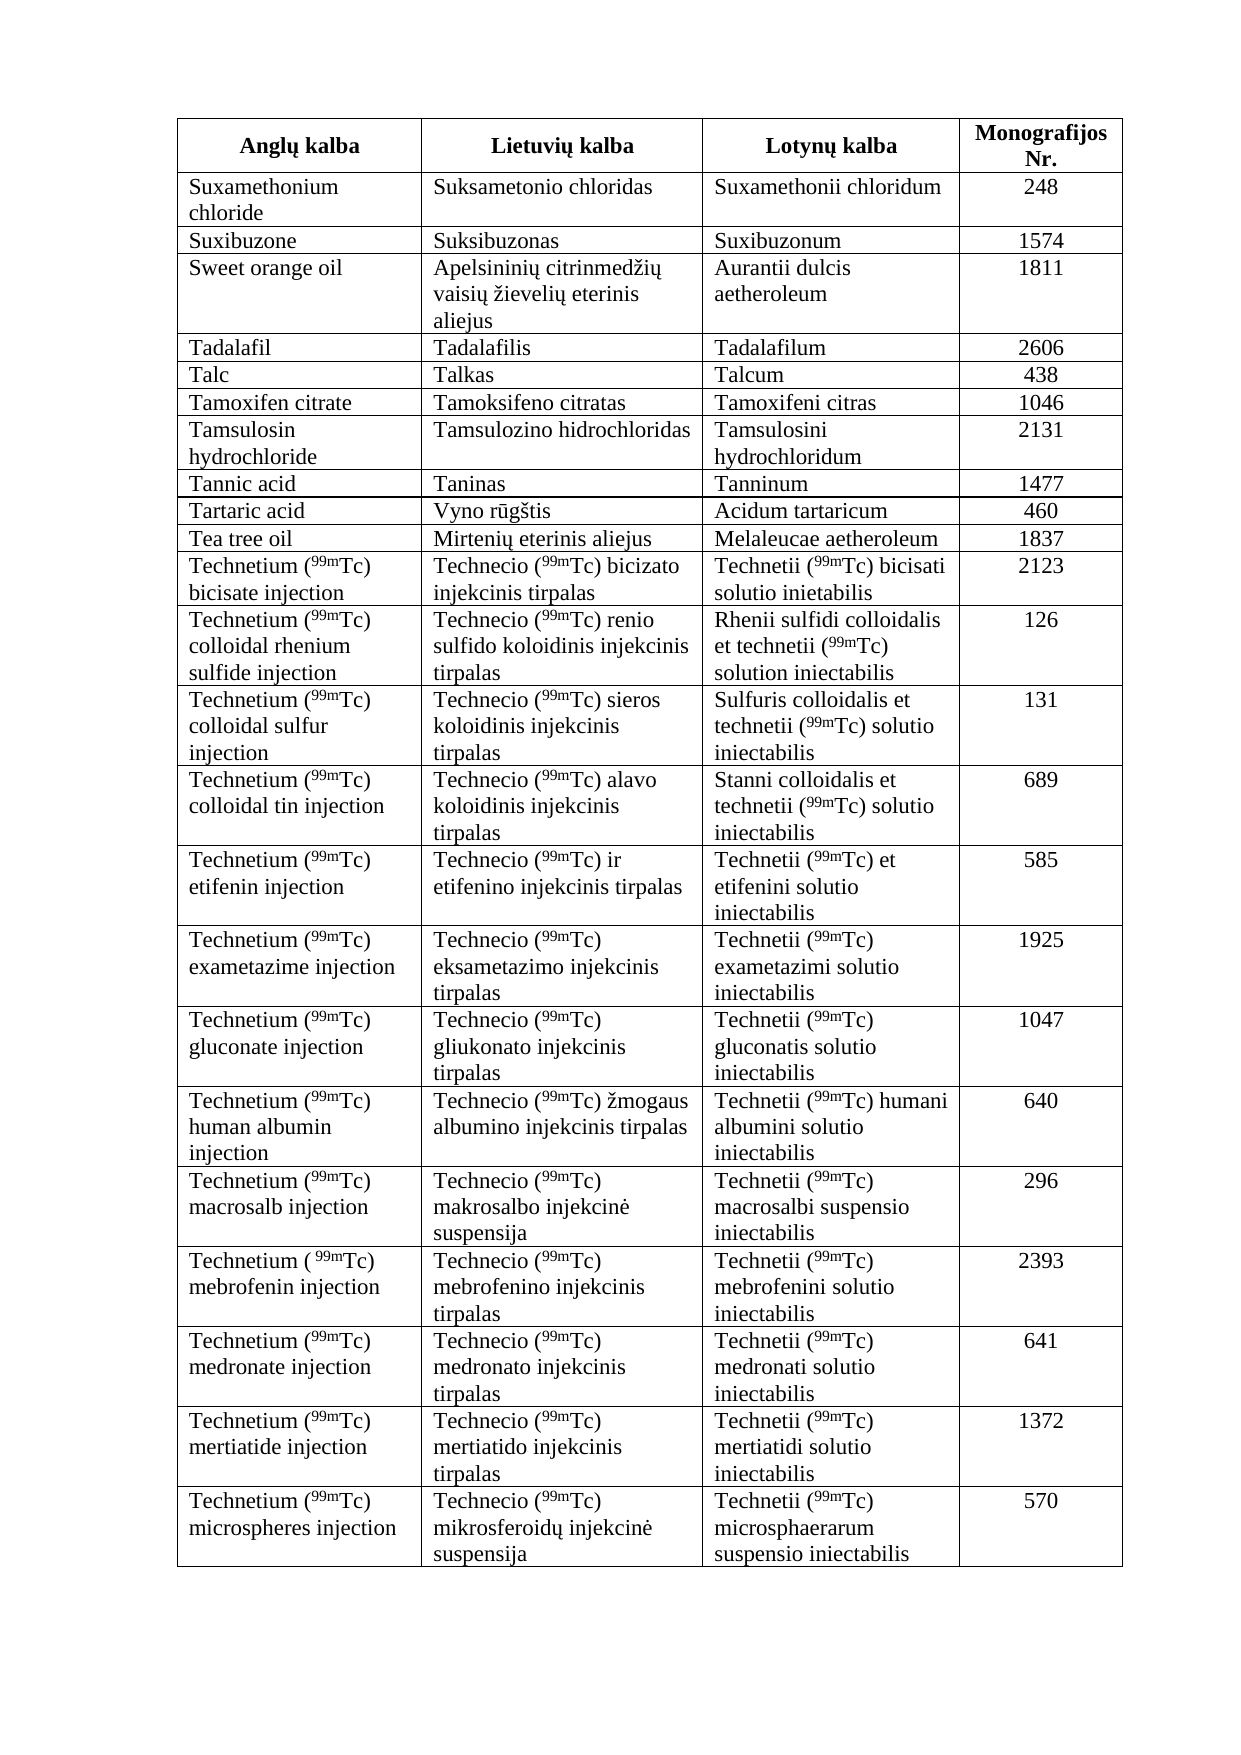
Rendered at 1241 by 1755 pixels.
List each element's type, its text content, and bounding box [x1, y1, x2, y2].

table_cell Acidum tartaricum [703, 498, 959, 524]
table_cell Technetii (99mTc) bicisati solutio inietabilis [703, 552, 959, 605]
table_cell Technetii (99mTc) mertiatidi solutio iniectabilis [703, 1407, 959, 1486]
table_cell 1811 [960, 254, 1122, 333]
table_cell Technetium (99mTc) medronate injection [178, 1327, 421, 1406]
table_cell Technetium (99mTc) bicisate injection [178, 552, 421, 605]
table_cell Technetium ( 99mTc) mebrofenin injection [178, 1247, 421, 1326]
table_cell Technetium (99mTc) colloidal sulfur injection [178, 686, 421, 765]
table_cell Technetii (99mTc) et etifenini solutio iniectabilis [703, 846, 959, 925]
table_cell Tadalafilum [703, 334, 959, 361]
table_cell Technetii (99mTc) mebrofenini solutio iniectabilis [703, 1247, 959, 1326]
table_cell Taninas [422, 470, 702, 496]
table_cell Tamsulozino hidrochloridas [422, 416, 702, 469]
table_cell Suksametonio chloridas [422, 173, 702, 226]
table_cell Technetium (99mTc) gluconate injection [178, 1007, 421, 1086]
table_cell 460 [960, 498, 1122, 524]
table_header Monografijos Nr. [960, 119, 1122, 172]
table_cell Technecio (99mTc) mertiatido injekcinis tirpalas [422, 1407, 702, 1486]
table_cell Tartaric acid [178, 498, 421, 524]
table_cell Technecio (99mTc) mebrofenino injekcinis tirpalas [422, 1247, 702, 1326]
table_cell Suksibuzonas [422, 227, 702, 253]
table_cell 641 [960, 1327, 1122, 1406]
table_cell Vyno rūgštis [422, 498, 702, 524]
table_cell Technetii (99mTc) macrosalbi suspensio iniectabilis [703, 1167, 959, 1246]
table_header Anglų kalba [178, 119, 421, 172]
table_cell 248 [960, 173, 1122, 226]
table_cell Technetium (99mTc) etifenin injection [178, 846, 421, 925]
table_cell Tamoksifeno citratas [422, 389, 702, 415]
table_cell Technetium (99mTc) exametazime injection [178, 926, 421, 1006]
table_cell 1477 [960, 470, 1122, 496]
table_cell Technecio (99mTc) medronato injekcinis tirpalas [422, 1327, 702, 1406]
table_cell Tamoxifen citrate [178, 389, 421, 415]
table_cell 2606 [960, 334, 1122, 361]
table_cell Technetium (99mTc) colloidal rhenium sulfide injection [178, 606, 421, 685]
table_cell 585 [960, 846, 1122, 925]
table_cell Technetium (99mTc) colloidal tin injection [178, 766, 421, 845]
table_cell Technecio (99mTc) žmogaus albumino injekcinis tirpalas [422, 1087, 702, 1166]
table_cell Technetii (99mTc) exametazimi solutio iniectabilis [703, 926, 959, 1006]
table_cell Technetium (99mTc) macrosalb injection [178, 1167, 421, 1246]
table_cell Aurantii dulcis aetheroleum [703, 254, 959, 333]
table_cell 296 [960, 1167, 1122, 1246]
table_cell 1837 [960, 525, 1122, 551]
table_cell Suxamethonium chloride [178, 173, 421, 226]
table_cell Technecio (99mTc) eksametazimo injekcinis tirpalas [422, 926, 702, 1006]
table_cell Tanninum [703, 470, 959, 496]
table_cell 689 [960, 766, 1122, 845]
table_cell Talc [178, 362, 421, 388]
table_cell Technetium (99mTc) microspheres injection [178, 1487, 421, 1566]
table_cell 2131 [960, 416, 1122, 469]
table_cell 570 [960, 1487, 1122, 1566]
table_cell 2123 [960, 552, 1122, 605]
table_header Lotynų kalba [703, 119, 959, 172]
table_cell 126 [960, 606, 1122, 685]
table_cell Suxamethonii chloridum [703, 173, 959, 226]
table_cell 131 [960, 686, 1122, 765]
table_cell Tamsulosini hydrochloridum [703, 416, 959, 469]
table_cell Technecio (99mTc) bicizato injekcinis tirpalas [422, 552, 702, 605]
table_cell Technecio (99mTc) alavo koloidinis injekcinis tirpalas [422, 766, 702, 845]
table_cell Tea tree oil [178, 525, 421, 551]
table_cell Technecio (99mTc) gliukonato injekcinis tirpalas [422, 1007, 702, 1086]
table_cell Technetii (99mTc) medronati solutio iniectabilis [703, 1327, 959, 1406]
table_header Lietuvių kalba [422, 119, 702, 172]
table_cell Tamsulosin hydrochloride [178, 416, 421, 469]
table_cell Talcum [703, 362, 959, 388]
table_cell Apelsininių citrinmedžių vaisių žievelių eterinis aliejus [422, 254, 702, 333]
table_cell Suxibuzonum [703, 227, 959, 253]
table_cell Technecio (99mTc) makrosalbo injekcinė suspensija [422, 1167, 702, 1246]
table_cell 1925 [960, 926, 1122, 1006]
table_cell 2393 [960, 1247, 1122, 1326]
table_cell Technecio (99mTc) mikrosferoidų injekcinė suspensija [422, 1487, 702, 1566]
table_cell Technetii (99mTc) gluconatis solutio iniectabilis [703, 1007, 959, 1086]
table_cell Tamoxifeni citras [703, 389, 959, 415]
table_cell Tannic acid [178, 470, 421, 496]
table_cell Sulfuris colloidalis et technetii (99mTc) solutio iniectabilis [703, 686, 959, 765]
table_cell Tadalafil [178, 334, 421, 361]
table_cell 438 [960, 362, 1122, 388]
table_cell Talkas [422, 362, 702, 388]
table_cell Tadalafilis [422, 334, 702, 361]
table_cell Technetium (99mTc) human albumin injection [178, 1087, 421, 1166]
table_cell Technetii (99mTc) microsphaerarum suspensio iniectabilis [703, 1487, 959, 1566]
table_cell Suxibuzone [178, 227, 421, 253]
table_cell 1047 [960, 1007, 1122, 1086]
table_cell 1046 [960, 389, 1122, 415]
table_cell Technecio (99mTc) ir etifenino injekcinis tirpalas [422, 846, 702, 925]
table_cell Technecio (99mTc) sieros koloidinis injekcinis tirpalas [422, 686, 702, 765]
table_cell Technecio (99mTc) renio sulfido koloidinis injekcinis tirpalas [422, 606, 702, 685]
table_cell 1574 [960, 227, 1122, 253]
table_cell Mirtenių eterinis aliejus [422, 525, 702, 551]
table_cell Melaleucae aetheroleum [703, 525, 959, 551]
table_cell Technetium (99mTc) mertiatide injection [178, 1407, 421, 1486]
table_cell Technetii (99mTc) humani albumini solutio iniectabilis [703, 1087, 959, 1166]
table_cell Stanni colloidalis et technetii (99mTc) solutio iniectabilis [703, 766, 959, 845]
table_cell Sweet orange oil [178, 254, 421, 333]
table_cell 1372 [960, 1407, 1122, 1486]
table_cell 640 [960, 1087, 1122, 1166]
table_cell Rhenii sulfidi colloidalis et technetii (99mTc) solution iniectabilis [703, 606, 959, 685]
